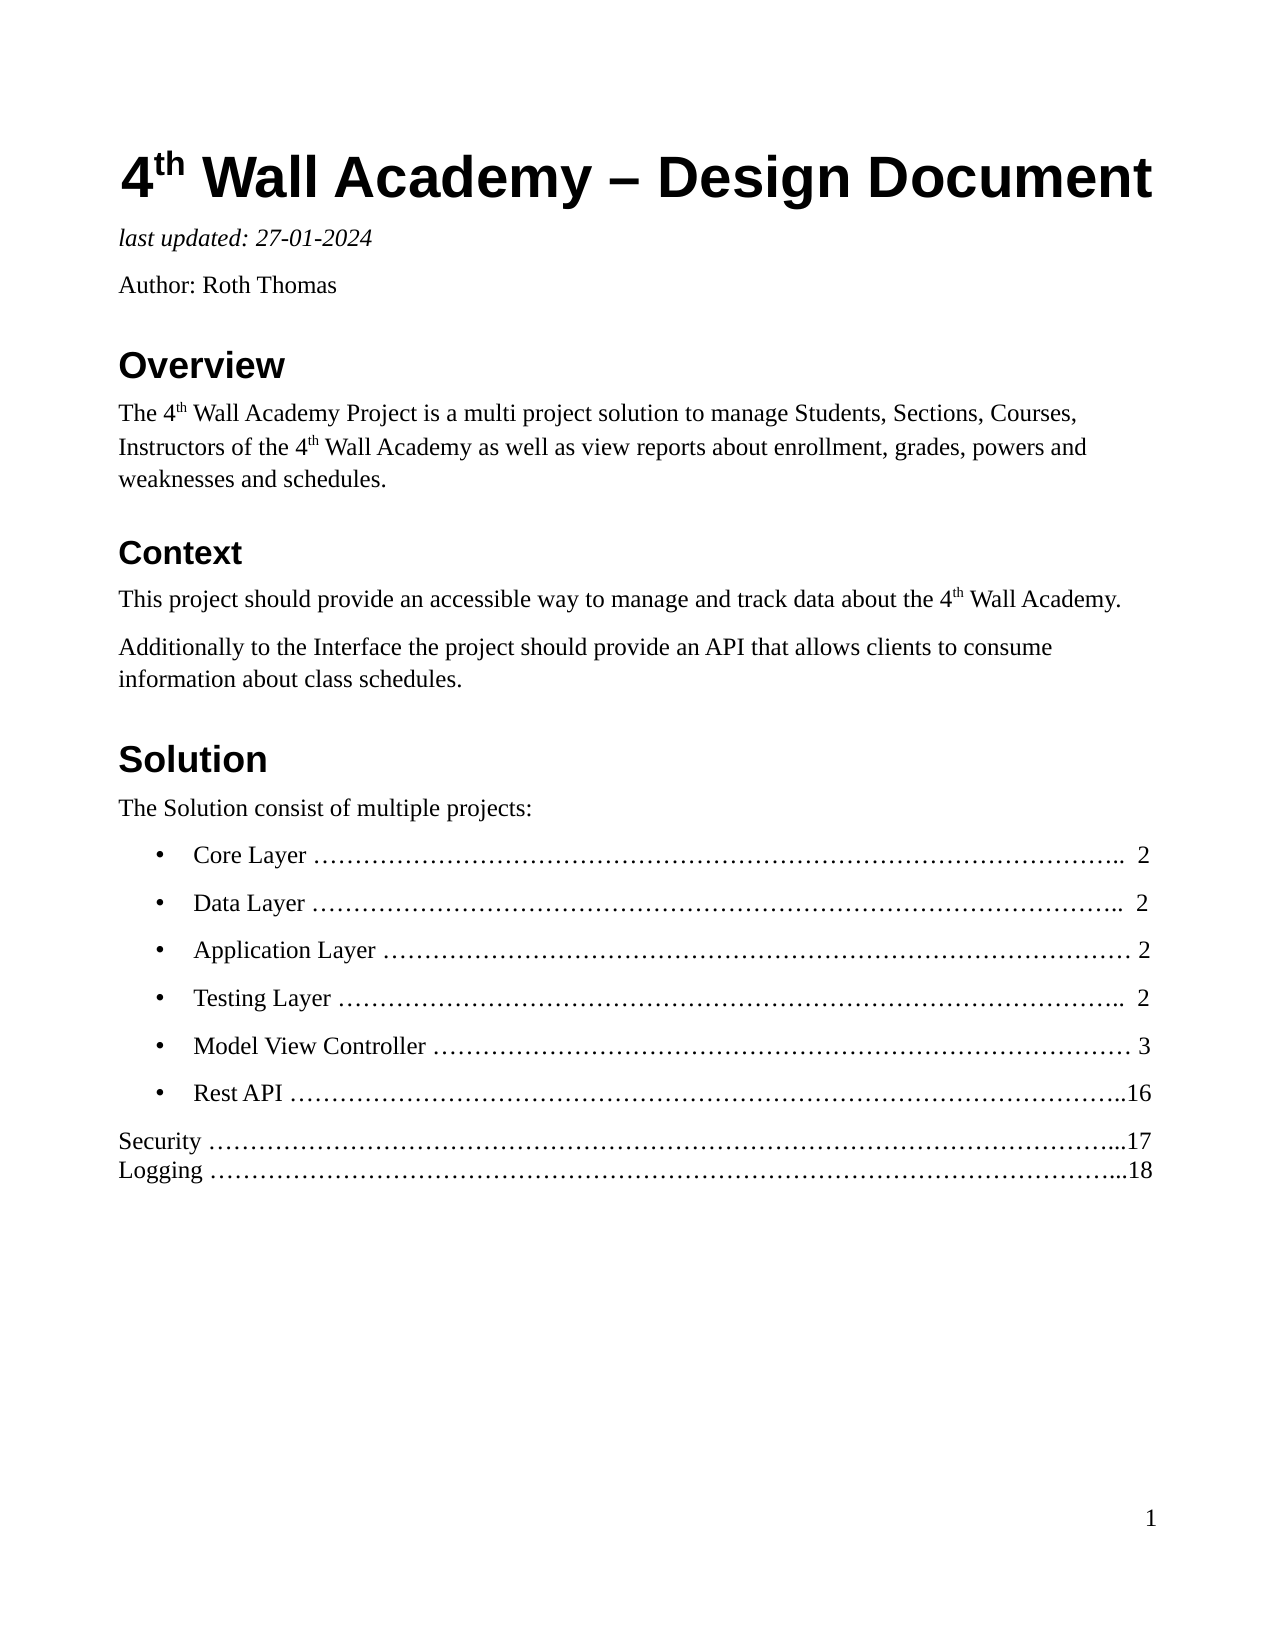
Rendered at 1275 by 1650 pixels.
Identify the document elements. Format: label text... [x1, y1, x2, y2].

title 4th Wall Academy – Design Document [118, 143, 1157, 210]
subtitle Solution [118, 737, 1157, 780]
text Additionally to the Interface the project should provide an API that allows clients to consume information about class schedules. [118, 632, 1157, 693]
text last updated: 27-01-2024 [118, 223, 1157, 251]
text The Solution consist of multiple projects: [118, 793, 1157, 822]
list Testing Layer ………………………………………………………………………………….. 2 [156, 983, 1157, 1012]
list Model View Controller ………………………………………………………………………… 3 [156, 1031, 1157, 1059]
text Security ………………………………………………………………………………………………...17 [118, 1126, 1157, 1155]
list Data Layer …………………………………………………………………………………….. 2 [156, 888, 1157, 917]
text This project should provide an accessible way to manage and track data about the 4th Wall Academy. [118, 584, 1157, 613]
text The 4th Wall Academy Project is a multi project solution to manage Students, Sections, Courses, Instructors of the 4th Wall Academy as well as view reports about enrollment, grades, powers and weaknesses and schedules. [118, 398, 1157, 493]
text Logging ………………………………………………………………………………………………...18 [118, 1155, 1157, 1183]
subtitle Overview [118, 343, 1157, 386]
list Rest API ………………………………………………………………………………………..16 [156, 1078, 1157, 1107]
subtitle Context [118, 533, 1157, 571]
list Application Layer ……………………………………………………………………………… 2 [156, 936, 1157, 964]
list Core Layer …………………………………………………………………………………….. 2 [156, 840, 1157, 869]
text Author: Roth Thomas [118, 270, 1157, 299]
